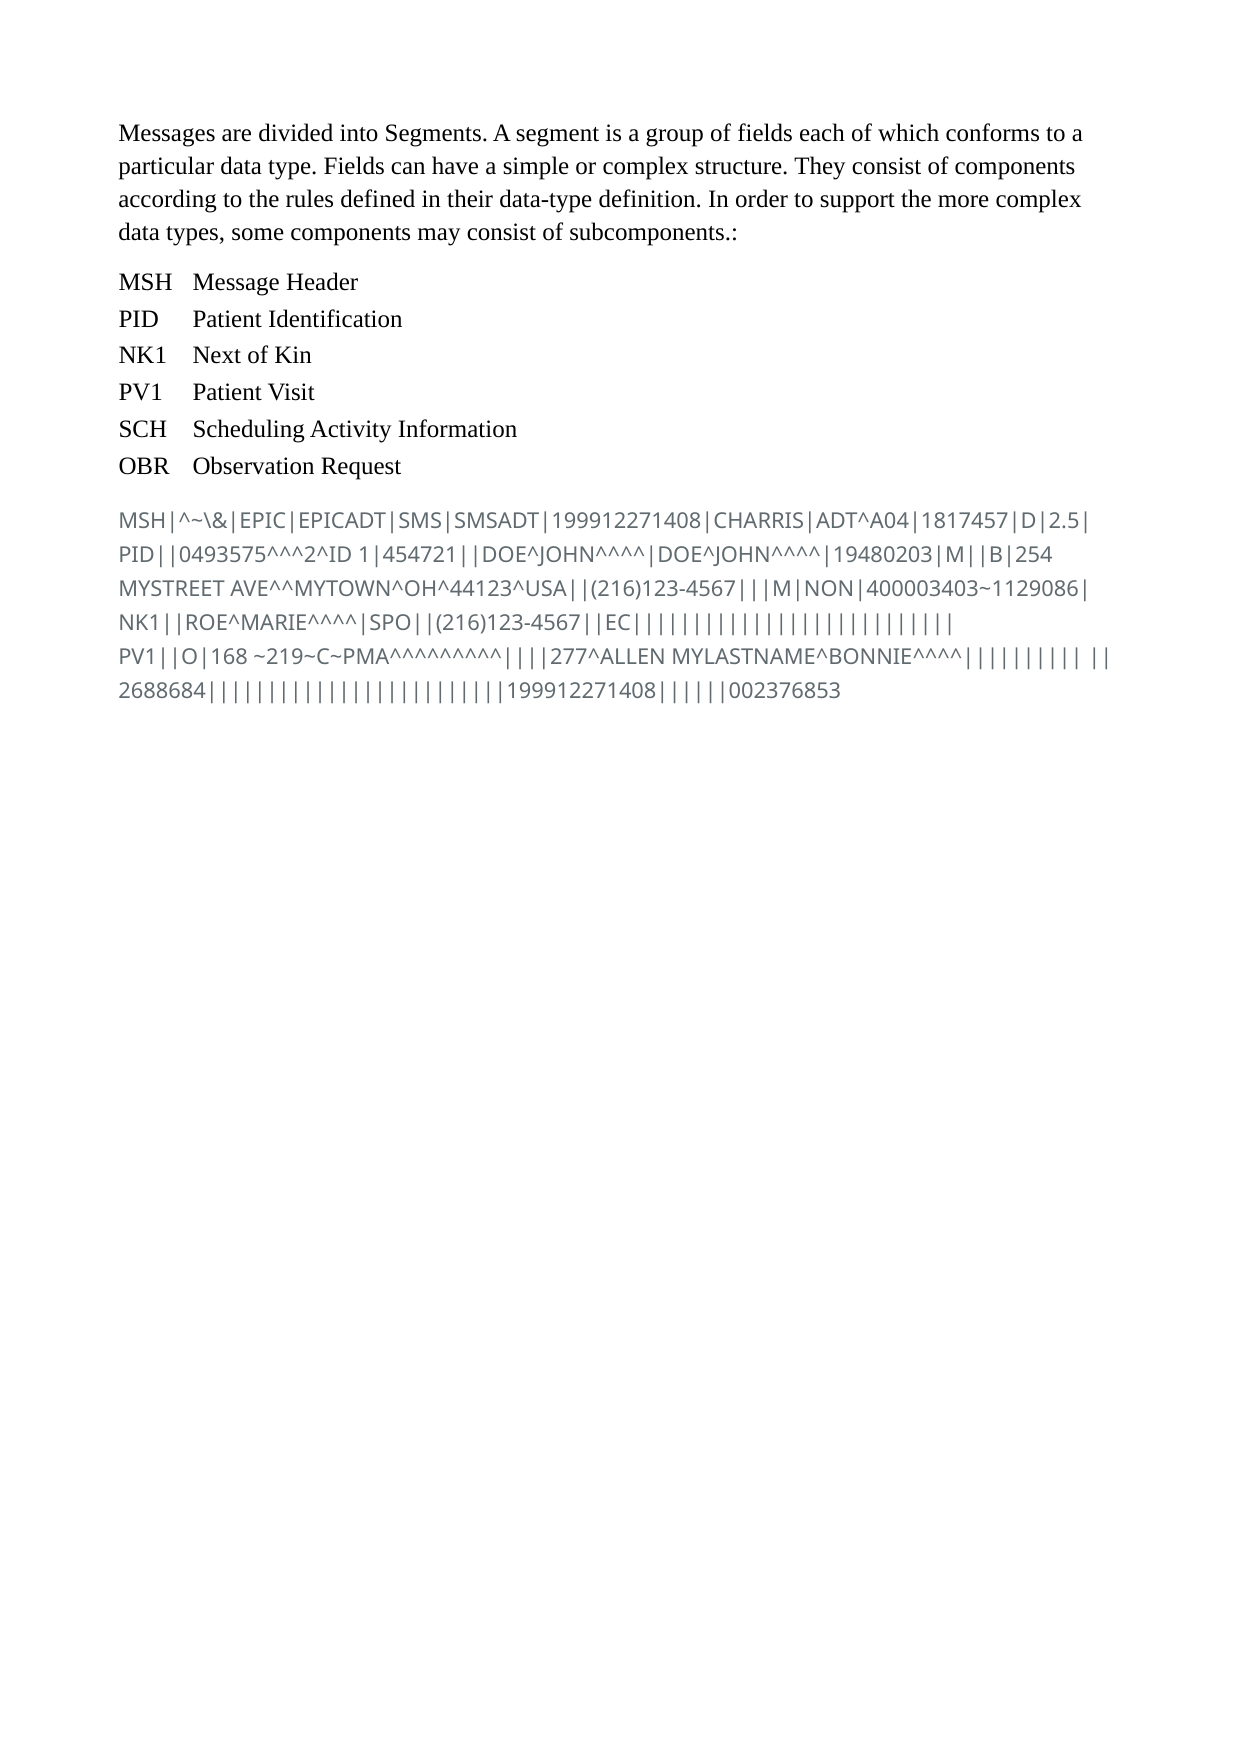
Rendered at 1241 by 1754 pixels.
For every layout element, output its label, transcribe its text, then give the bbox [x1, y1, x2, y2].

text MSH|^~\&|EPIC|EPICADT|SMS|SMSADT|199912271408|CHARRIS|ADT^A04|1817457|D|2.5| PID||0493575^^^2^ID 1|454721||DOE^JOHN^^^^|DOE^JOHN^^^^|19480203|M||B|254 MYSTREET AVE^^MYTOWN^OH^44123^USA||(216)123-4567|||M|NON|400003403~1129086| NK1||ROE^MARIE^^^^|SPO||(216)123-4567||EC||||||||||||||||||||||||||| PV1||O|168 ~219~C~PMA^^^^^^^^^||||277^ALLEN MYLASTNAME^BONNIE^^^^|||||||||| ||2688684|||||||||||||||||||||||||199912271408||||||002376853 [118, 505, 1122, 705]
text Messages are divided into Segments. A segment is a group of fields each of which conforms to a particular data type. Fields can have a simple or complex structure. They consist of components according to the rules defined in their data-type definition. In order to support the more complex data types, some components may consist of subcomponents.: [118, 118, 1122, 246]
